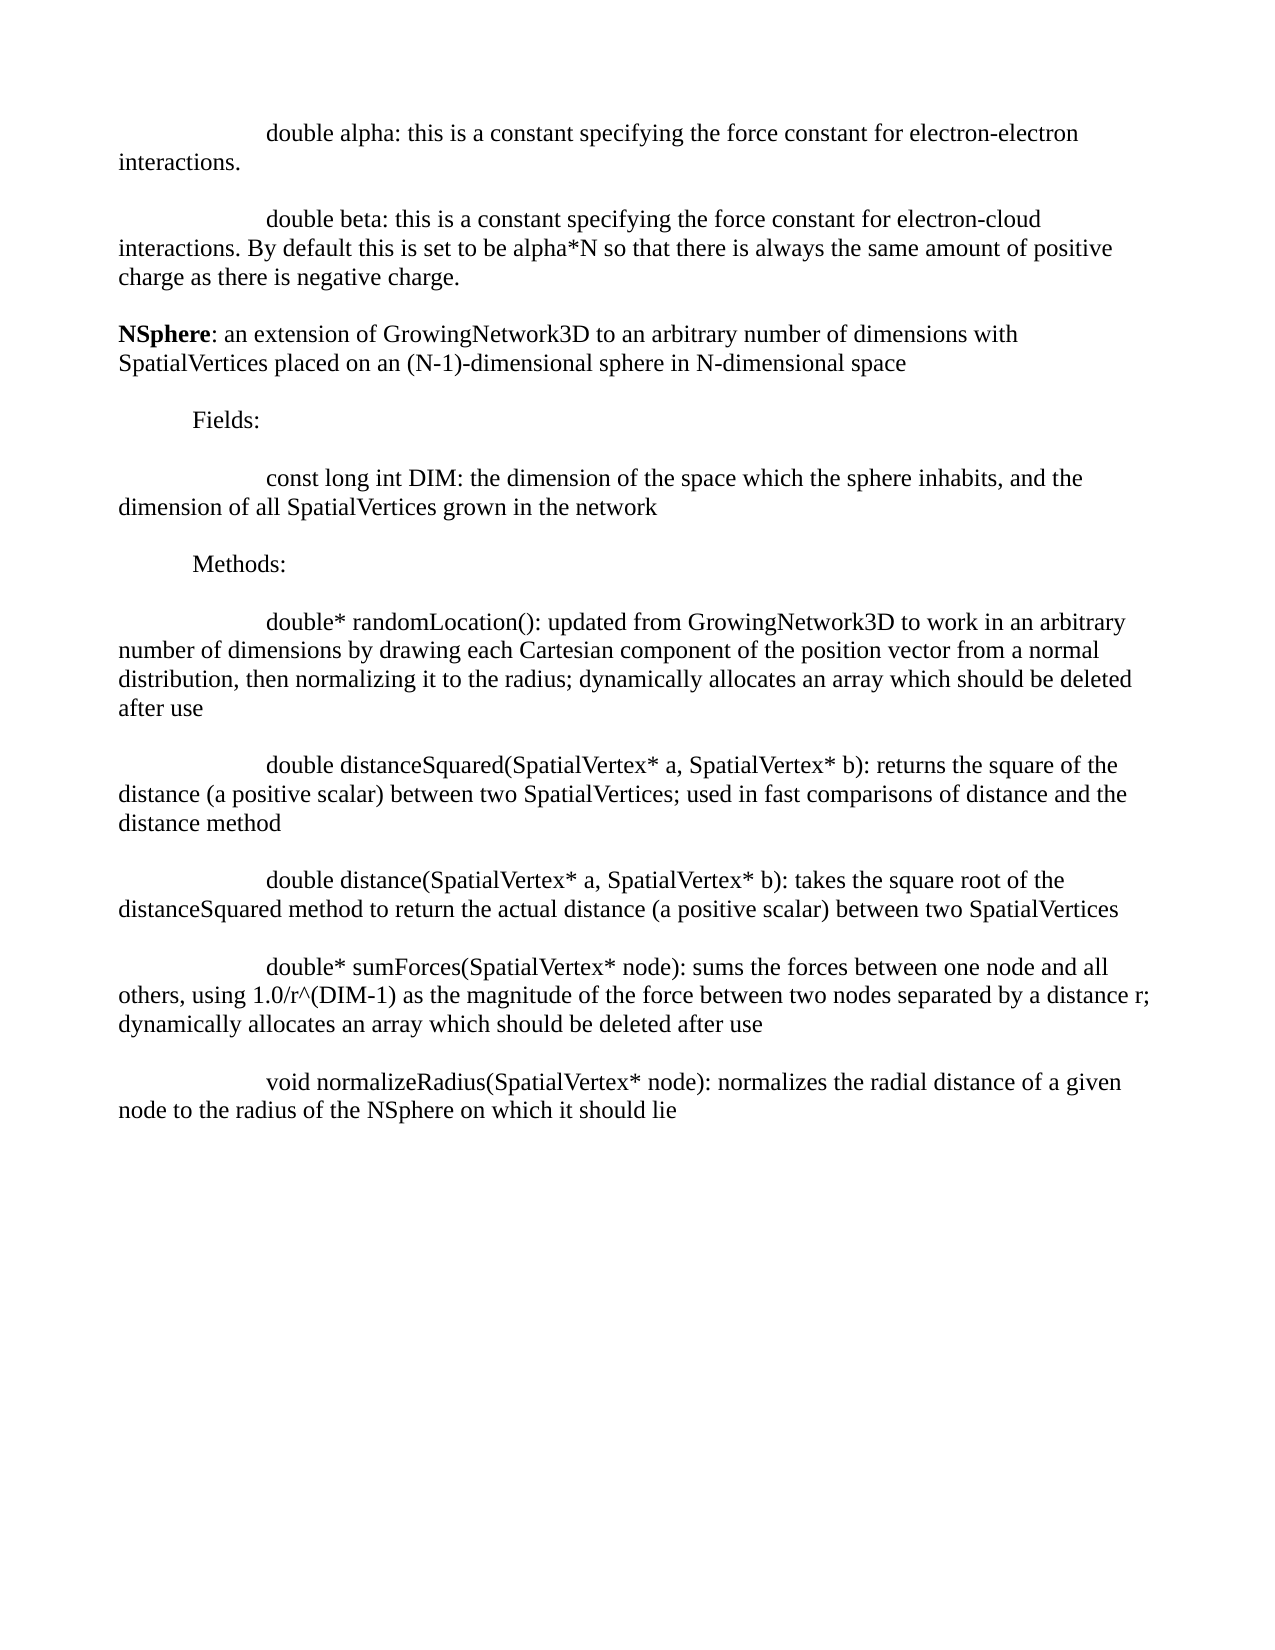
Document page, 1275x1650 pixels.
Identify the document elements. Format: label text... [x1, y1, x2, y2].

text double* sumForces(SpatialVertex* node): sums the forces between one node and all others, using 1.0/r^(DIM-1) as the magnitude of the force between two nodes separated by a distance r; dynamically allocates an array which should be deleted after use [118, 952, 1157, 1038]
text double beta: this is a constant specifying the force constant for electron-cloud interactions. By default this is set to be alpha*N so that there is always the same amount of positive charge as there is negative charge. [118, 204, 1157, 291]
text double* randomLocation(): updated from GrowingNetwork3D to work in an arbitrary number of dimensions by drawing each Cartesian component of the position vector from a normal distribution, then normalizing it to the radius; dynamically allocates an array which should be deleted after use [118, 607, 1157, 722]
text double alpha: this is a constant specifying the force constant for electron-electron interactions. [118, 118, 1157, 176]
text double distanceSquared(SpatialVertex* a, SpatialVertex* b): returns the square of the distance (a positive scalar) between two SpatialVertices; used in fast comparisons of distance and the distance method [118, 751, 1157, 837]
text double distance(SpatialVertex* a, SpatialVertex* b): takes the square root of the distanceSquared method to return the actual distance (a positive scalar) between two SpatialVertices [118, 866, 1157, 923]
text void normalizeRadius(SpatialVertex* node): normalizes the radial distance of a given node to the radius of the NSphere on which it should lie [118, 1067, 1157, 1124]
text Methods: [118, 549, 1157, 578]
text NSphere: an extension of GrowingNetwork3D to an arbitrary number of dimensions with SpatialVertices placed on an (N-1)-dimensional sphere in N-dimensional space [118, 319, 1157, 377]
text Fields: [118, 406, 1157, 434]
text const long int DIM: the dimension of the space which the sphere inhabits, and the dimension of all SpatialVertices grown in the network [118, 463, 1157, 521]
